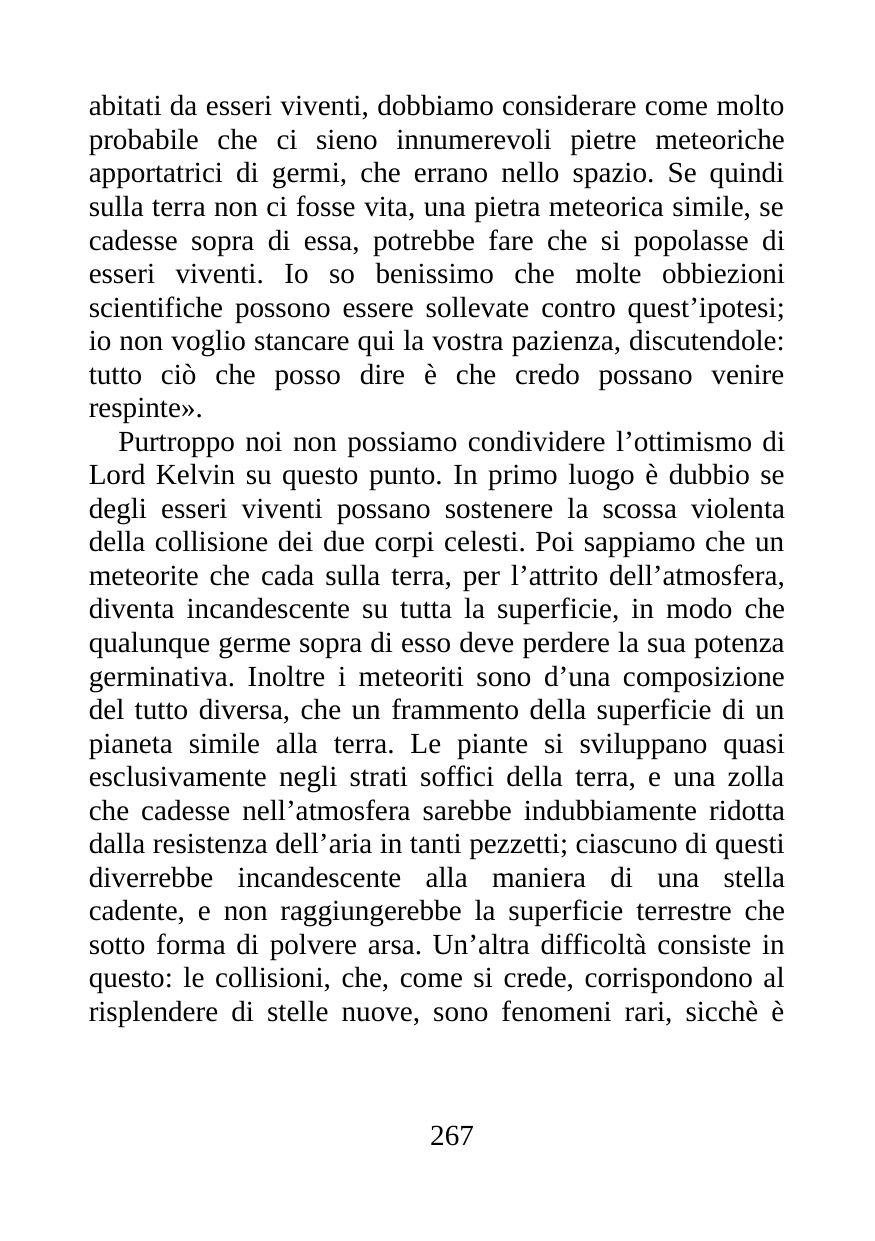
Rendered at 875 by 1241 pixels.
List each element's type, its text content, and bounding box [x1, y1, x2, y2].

text abitati da esseri viventi, dobbiamo considerare come molto probabile che ci sieno innumerevoli pietre meteoriche apportatrici di germi, che errano nello spazio. Se quindi sulla terra non ci fosse vita, una pietra meteorica simile, se cadesse sopra di essa, potrebbe fare che si popolasse di esseri viventi. Io so benissimo che molte obbiezioni scientifiche possono essere sollevate contro quest’ipotesi; io non voglio stancare qui la vostra pazienza, discutendole: tutto ciò che posso dire è che credo possano venire respinte». [88, 88, 786, 424]
text Purtroppo noi non possiamo condividere l’ottimismo di Lord Kelvin su questo punto. In primo luogo è dubbio se degli esseri viventi possano sostenere la scossa violenta della collisione dei due corpi celesti. Poi sappiamo che un meteorite che cada sulla terra, per l’attrito dell’atmosfera, diventa incandescente su tutta la superficie, in modo che qualunque germe sopra di esso deve perdere la sua potenza germinativa. Inoltre i meteoriti sono d’una composizione del tutto diversa, che un frammento della superficie di un pianeta simile alla terra. Le piante si sviluppano quasi esclusivamente negli strati soffici della terra, e una zolla che cadesse nell’atmosfera sarebbe indubbiamente ridotta dalla resistenza dell’aria in tanti pezzetti; ciascuno di questi diverrebbe incandescente alla maniera di una stella cadente, e non raggiungerebbe la superficie terrestre che sotto forma di polvere arsa. Un’altra difficoltà consiste in questo: le collisioni, che, come si crede, corrispondono al risplendere di stelle nuove, sono fenomeni rari, sicchè è [88, 424, 786, 1028]
